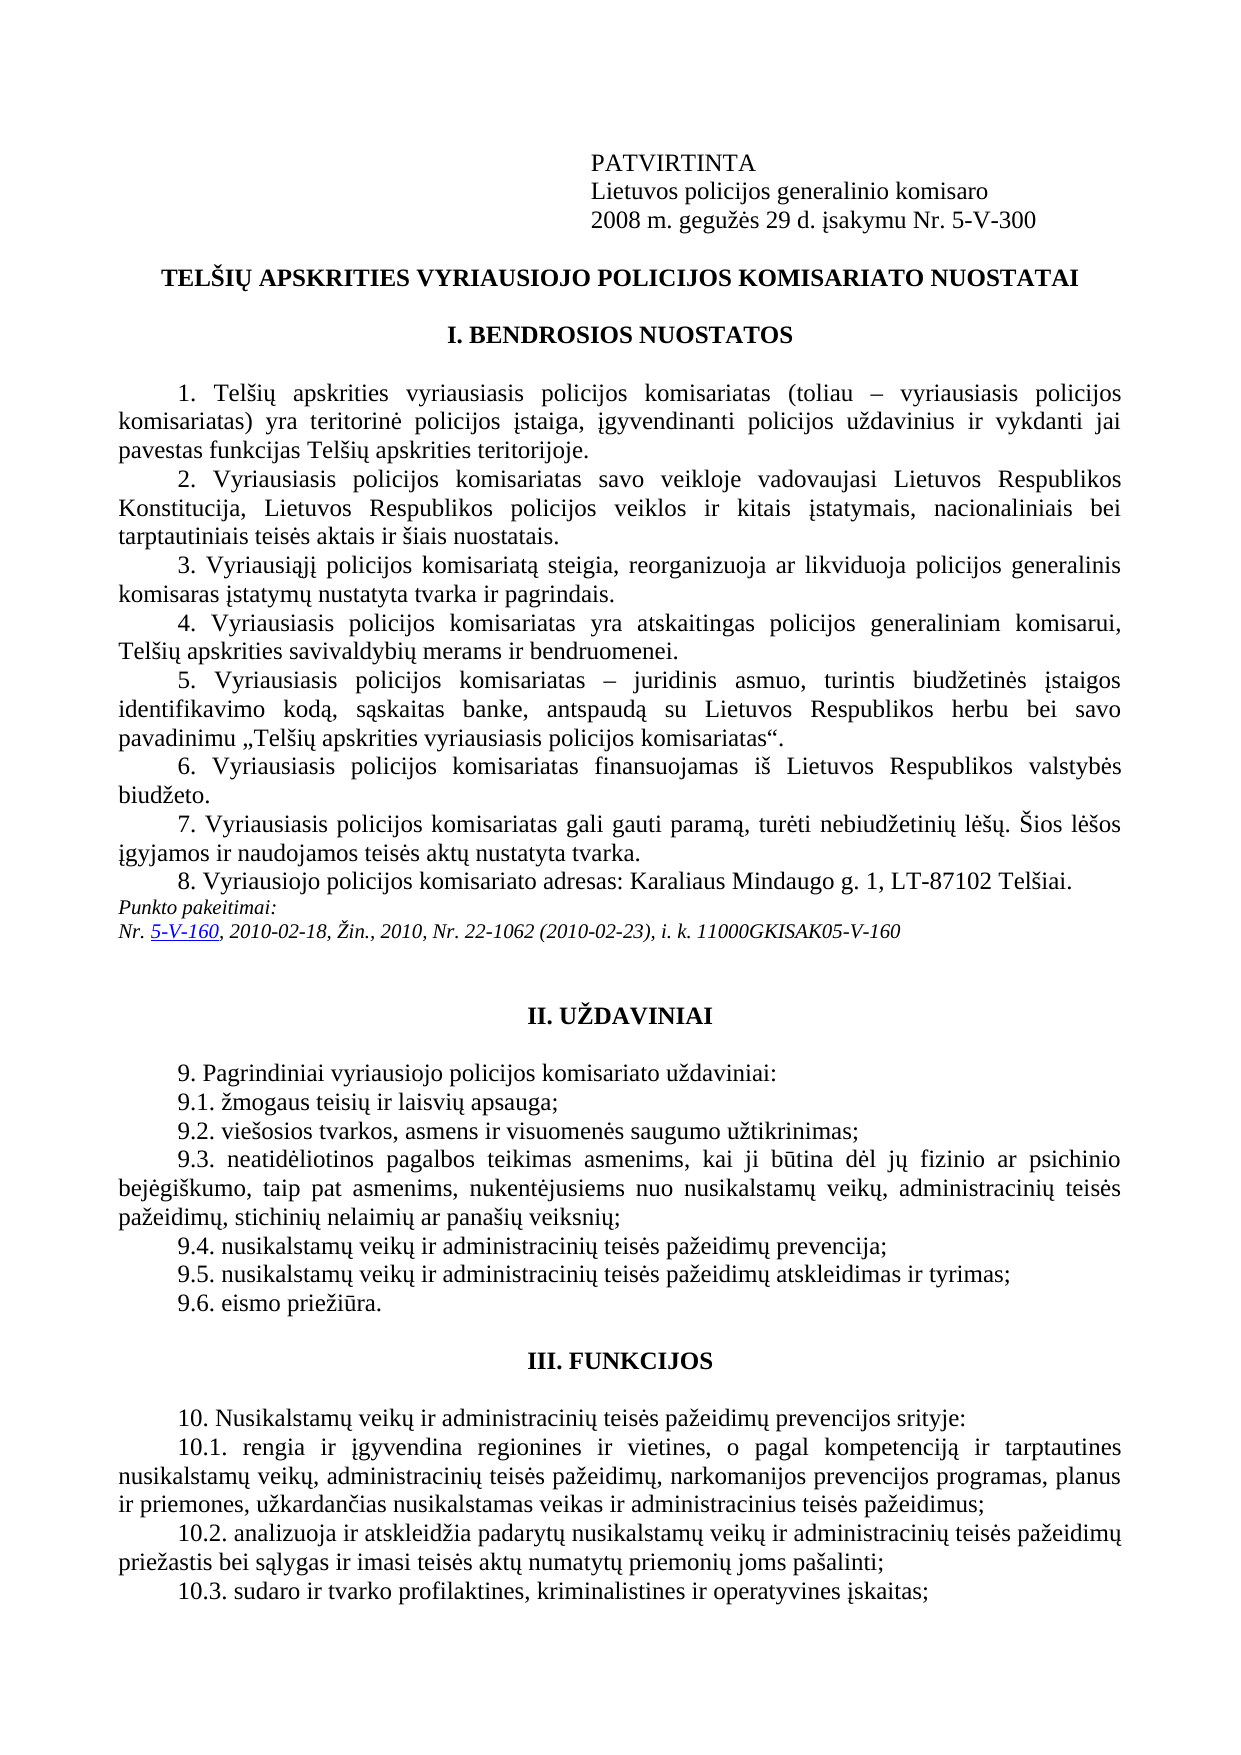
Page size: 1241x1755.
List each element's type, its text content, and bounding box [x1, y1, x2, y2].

text 7. Vyriausiasis policijos komisariatas gali gauti paramą, turėti nebiudžetinių lėšų. Šios lėšos įgyjamos ir naudojamos teisės aktų nustatyta tvarka. [118, 809, 1122, 866]
text PATVIRTINTA [591, 148, 1122, 176]
text 8. Vyriausiojo policijos komisariato adresas: Karaliaus Mindaugo g. 1, LT-87102 Telšiai. [118, 866, 1122, 895]
text II. UŽDAVINIAI [118, 1001, 1122, 1029]
text 9.2. viešosios tvarkos, asmens ir visuomenės saugumo užtikrinimas; [118, 1116, 1122, 1144]
text Punkto pakeitimai: [118, 895, 1122, 919]
text 9.1. žmogaus teisių ir laisvių apsauga; [118, 1087, 1122, 1116]
text 10.1. rengia ir įgyvendina regionines ir vietines, o pagal kompetenciją ir tarptautines nusikalstamų veikų, administracinių teisės pažeidimų, narkomanijos prevencijos programas, planus ir priemones, užkardančias nusikalstamas veikas ir administracinius teisės pažeidimus; [118, 1432, 1122, 1518]
text 6. Vyriausiasis policijos komisariatas finansuojamas iš Lietuvos Respublikos valstybės biudžeto. [118, 751, 1122, 809]
text I. BENDROSIOS NUOSTATOS [118, 320, 1122, 349]
text Nr. 5-V-160, 2010-02-18, Žin., 2010, Nr. 22-1062 (2010-02-23), i. k. 11000GKISAK05-V-160 [118, 919, 1122, 943]
text 10.3. sudaro ir tvarko profilaktines, kriminalistines ir operatyvines įskaitas; [118, 1576, 1122, 1604]
text 9.5. nusikalstamų veikų ir administracinių teisės pažeidimų atskleidimas ir tyrimas; [118, 1259, 1122, 1288]
text 2. Vyriausiasis policijos komisariatas savo veikloje vadovaujasi Lietuvos Respublikos Konstitucija, Lietuvos Respublikos policijos veiklos ir kitais įstatymais, nacionaliniais bei tarptautiniais teisės aktais ir šiais nuostatais. [118, 464, 1122, 550]
text 9.3. neatidėliotinos pagalbos teikimas asmenims, kai ji būtina dėl jų fizinio ar psichinio bejėgiškumo, taip pat asmenims, nukentėjusiems nuo nusikalstamų veikų, administracinių teisės pažeidimų, stichinių nelaimių ar panašių veiksnių; [118, 1144, 1122, 1231]
text 1. Telšių apskrities vyriausiasis policijos komisariatas (toliau – vyriausiasis policijos komisariatas) yra teritorinė policijos įstaiga, įgyvendinanti policijos uždavinius ir vykdanti jai pavestas funkcijas Telšių apskrities teritorijoje. [118, 378, 1122, 464]
text 3. Vyriausiąjį policijos komisariatą steigia, reorganizuoja ar likviduoja policijos generalinis komisaras įstatymų nustatyta tvarka ir pagrindais. [118, 550, 1122, 608]
text 10. Nusikalstamų veikų ir administracinių teisės pažeidimų prevencijos srityje: [118, 1403, 1122, 1432]
text Lietuvos policijos generalinio komisaro [591, 176, 1122, 205]
text TELŠIŲ APSKRITIES VYRIAUSIOJO POLICIJOS KOMISARIATO NUOSTATAI [118, 263, 1122, 291]
text 9. Pagrindiniai vyriausiojo policijos komisariato uždaviniai: [118, 1058, 1122, 1087]
text 2008 m. gegužės 29 d. įsakymu Nr. 5-V-300 [591, 205, 1122, 234]
text 9.6. eismo priežiūra. [118, 1288, 1122, 1317]
text 10.2. analizuoja ir atskleidžia padarytų nusikalstamų veikų ir administracinių teisės pažeidimų priežastis bei sąlygas ir imasi teisės aktų numatytų priemonių joms pašalinti; [118, 1518, 1122, 1576]
text III. FUNKCIJOS [118, 1346, 1122, 1374]
text 4. Vyriausiasis policijos komisariatas yra atskaitingas policijos generaliniam komisarui, Telšių apskrities savivaldybių merams ir bendruomenei. [118, 608, 1122, 665]
text 9.4. nusikalstamų veikų ir administracinių teisės pažeidimų prevencija; [118, 1231, 1122, 1259]
text 5. Vyriausiasis policijos komisariatas – juridinis asmuo, turintis biudžetinės įstaigos identifikavimo kodą, sąskaitas banke, antspaudą su Lietuvos Respublikos herbu bei savo pavadinimu „Telšių apskrities vyriausiasis policijos komisariatas“. [118, 665, 1122, 751]
